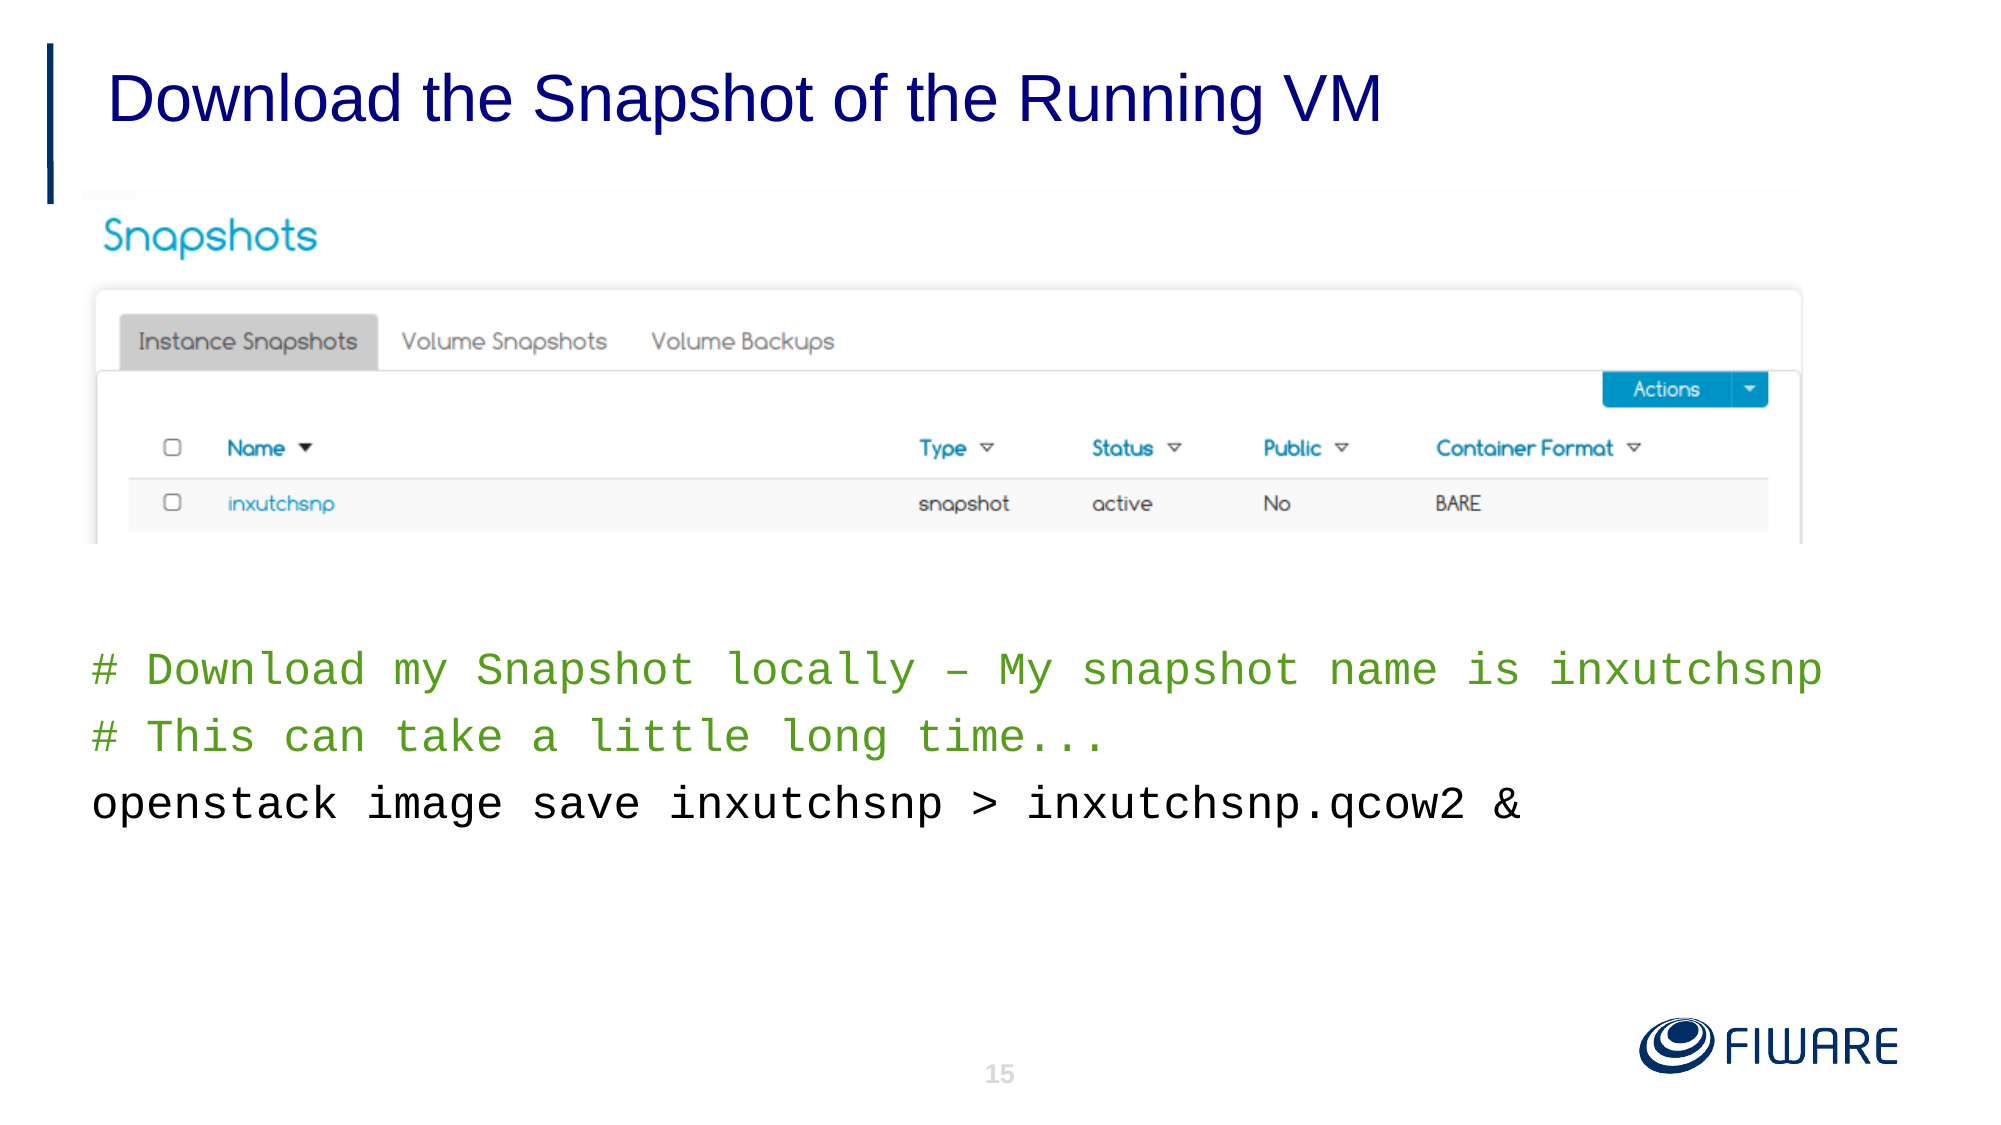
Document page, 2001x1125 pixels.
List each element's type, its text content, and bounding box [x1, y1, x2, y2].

text_box # Download my Snapshot locally – My snapshot name is inxutchsnp # This can take a little long time... openstack image save inxutchsnp > inxutchsnp.qcow2 & [76, 631, 1902, 897]
picture [82, 190, 1803, 544]
picture [1635, 1012, 1905, 1077]
slide_number [887, 1042, 1113, 1103]
title Download the Snapshot of the Running VM [92, 47, 1704, 166]
